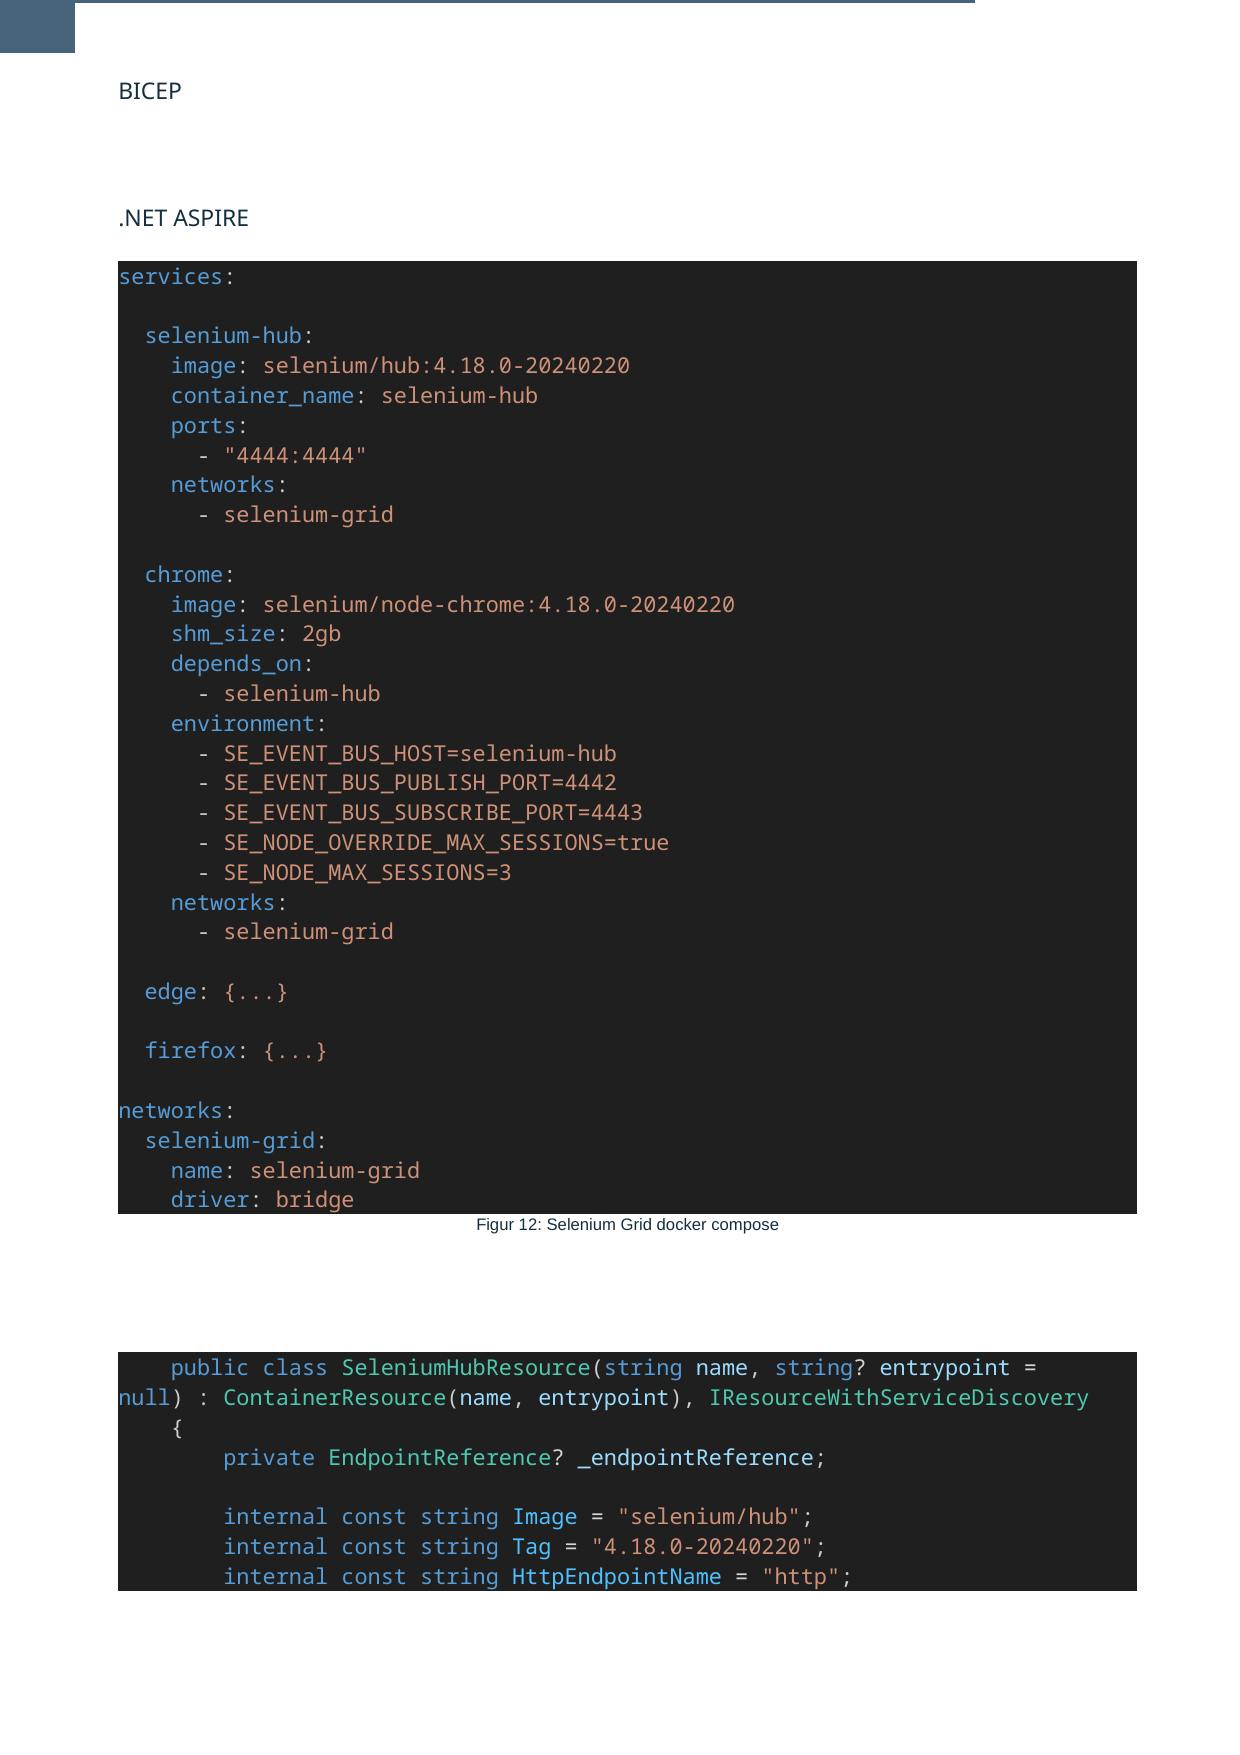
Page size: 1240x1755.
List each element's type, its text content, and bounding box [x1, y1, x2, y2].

text networks: [118, 887, 1137, 916]
text internal const string Tag = "4.18.0-20240220"; [118, 1531, 1137, 1561]
text - SE_NODE_MAX_SESSIONS=3 [118, 857, 1137, 887]
text selenium-hub: [118, 321, 1137, 350]
text firefox: {...} [118, 1036, 1137, 1065]
text shm_size: 2gb [118, 618, 1137, 648]
text image: selenium/node-chrome:4.18.0-20240220 [118, 589, 1137, 618]
text edge: {...} [118, 976, 1137, 1006]
text internal const string Image = "selenium/hub"; [118, 1501, 1137, 1531]
text internal const string HttpEndpointName = "http"; [118, 1561, 1137, 1591]
text environment: [118, 708, 1137, 738]
text container_name: selenium-hub [118, 380, 1137, 410]
text - selenium-hub [118, 678, 1137, 708]
text Figur 12: Selenium Grid docker compose [118, 1214, 1137, 1233]
text networks: [118, 1095, 1137, 1125]
text - selenium-grid [118, 499, 1137, 529]
text depends_on: [118, 648, 1137, 678]
subtitle .NET Aspire [118, 202, 1137, 233]
text selenium-grid: [118, 1125, 1137, 1155]
text public class SeleniumHubResource(string name, string? entrypoint = null) : ContainerResource(name, entrypoint), IResourceWithServiceDiscovery [118, 1352, 1137, 1412]
text driver: bridge [118, 1184, 1137, 1214]
text - selenium-grid [118, 916, 1137, 946]
text - SE_EVENT_BUS_SUBSCRIBE_PORT=4443 [118, 797, 1137, 827]
text services: [118, 261, 1137, 291]
text { [118, 1412, 1137, 1442]
text networks: [118, 469, 1137, 499]
text image: selenium/hub:4.18.0-20240220 [118, 350, 1137, 380]
text private EndpointReference? _endpointReference; [118, 1442, 1137, 1472]
text - "4444:4444" [118, 440, 1137, 469]
text ports: [118, 410, 1137, 440]
subtitle Bicep [118, 75, 1137, 106]
text - SE_EVENT_BUS_HOST=selenium-hub [118, 738, 1137, 767]
text name: selenium-grid [118, 1155, 1137, 1184]
text chrome: [118, 559, 1137, 589]
text - SE_EVENT_BUS_PUBLISH_PORT=4442 [118, 767, 1137, 797]
text - SE_NODE_OVERRIDE_MAX_SESSIONS=true [118, 827, 1137, 857]
